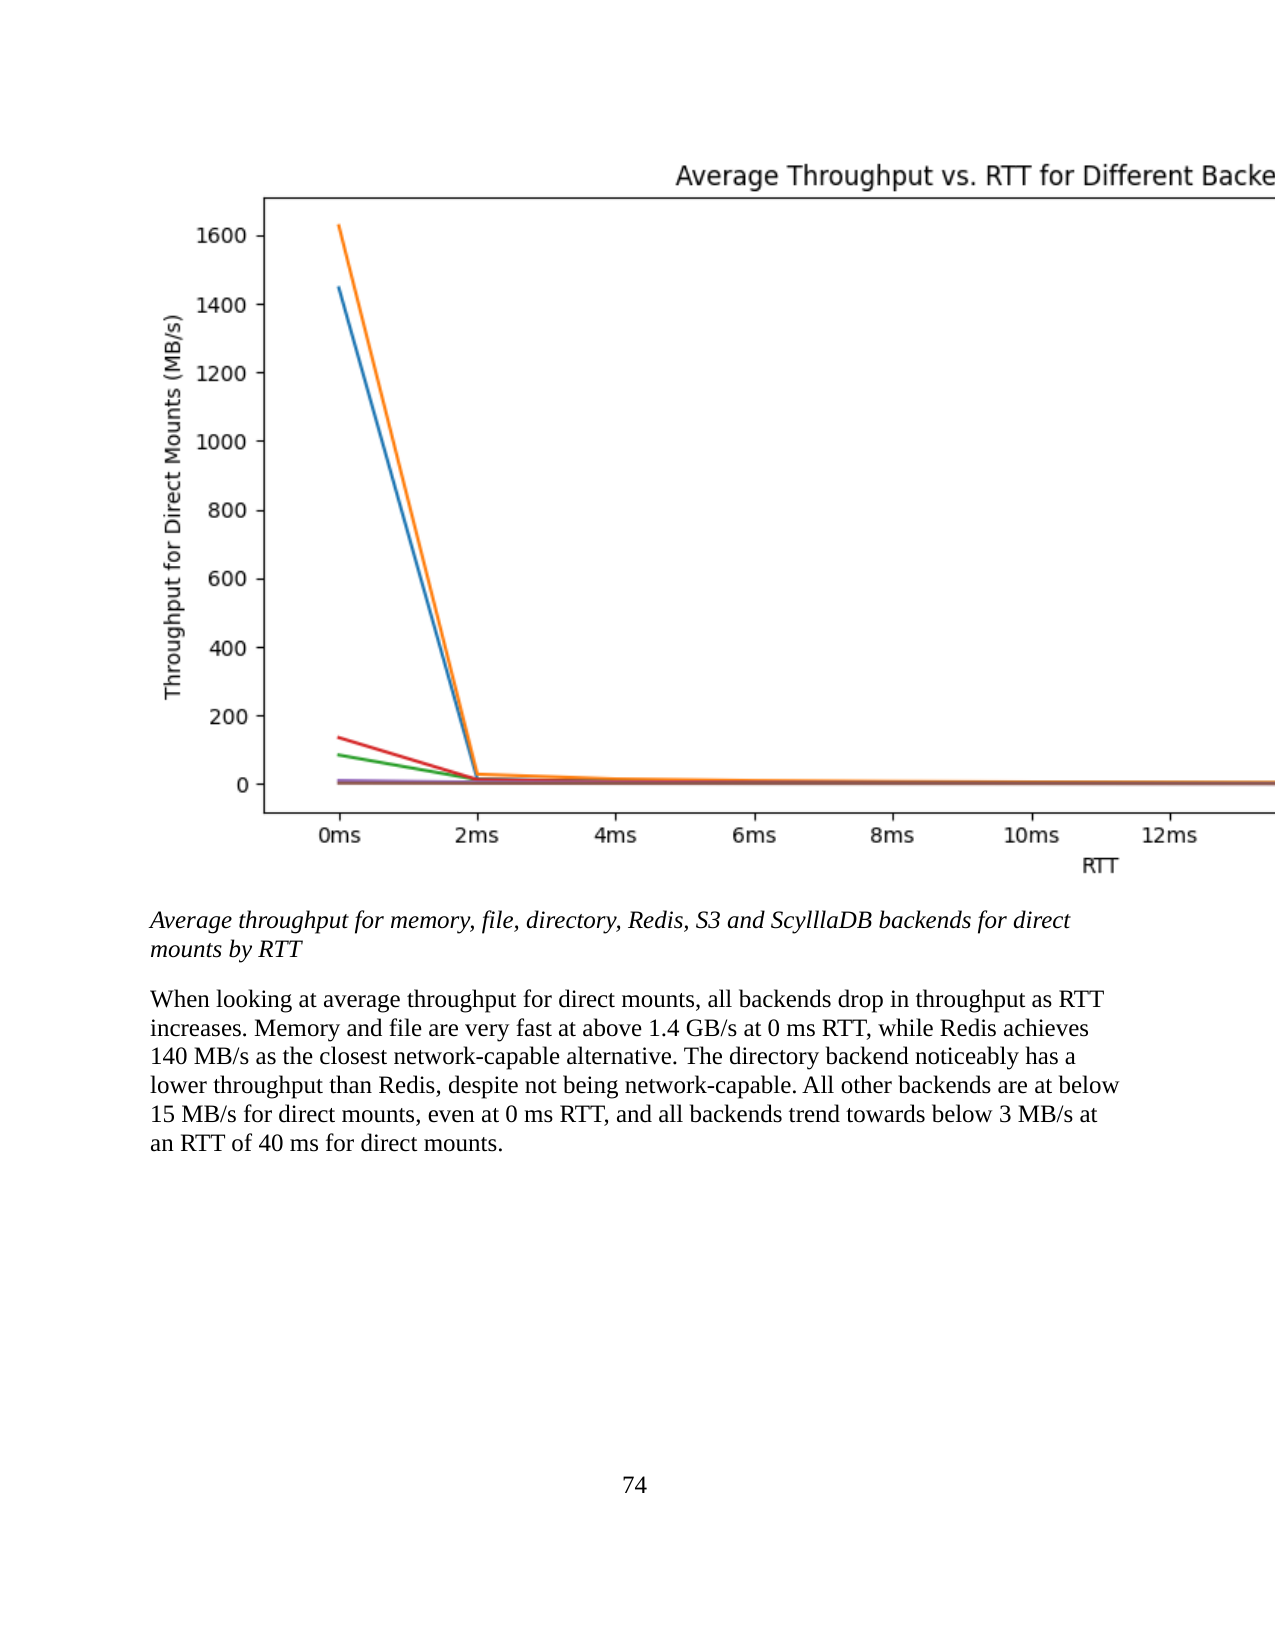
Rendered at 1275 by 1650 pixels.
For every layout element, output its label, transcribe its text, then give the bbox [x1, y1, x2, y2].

text When looking at average throughput for direct mounts, all backends drop in throughput as RTT increases. Memory and file are very fast at above 1.4 GB/s at 0 ms RTT, while Redis achieves 140 MB/s as the closest network-capable alternative. The directory backend noticeably has a lower throughput than Redis, despite not being network-capable. All other backends are at below 15 MB/s for direct mounts, even at 0 ms RTT, and all backends trend towards below 3 MB/s at an RTT of 40 ms for direct mounts. [150, 984, 1125, 1156]
text Average throughput for memory, file, directory, Redis, S3 and ScylllaDB backends for direct mounts by RTT [150, 905, 1125, 962]
picture [150, 150, 1275, 893]
